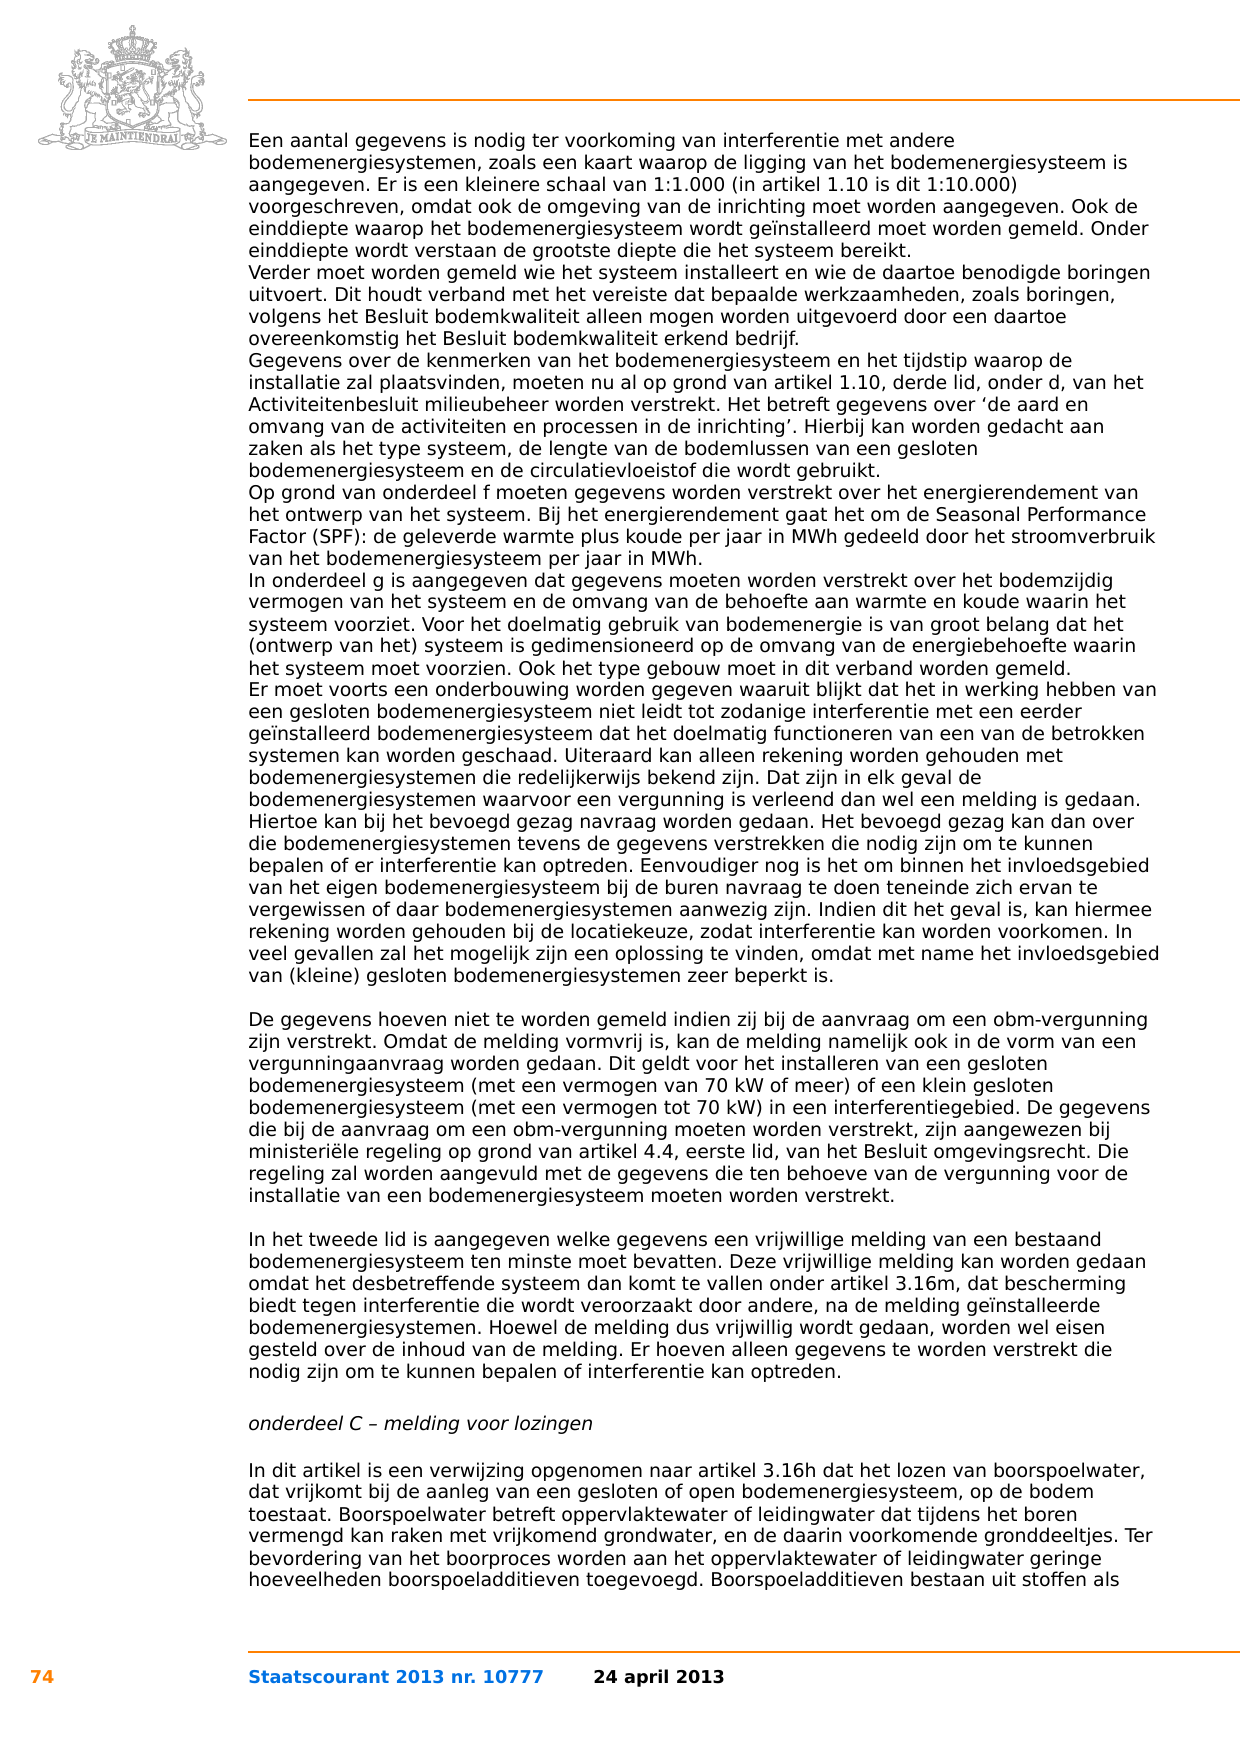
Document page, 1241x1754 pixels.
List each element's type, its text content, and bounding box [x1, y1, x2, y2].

subtitle onderdeel C – melding voor lozingen [248, 1412, 1163, 1434]
text Een aantal gegevens is nodig ter voorkoming van interferentie met andere bodemenergiesystemen, zoals een kaart waarop de ligging van het bodemenergiesysteem is aangegeven. Er is een kleinere schaal van 1:1.000 (in artikel 1.10 is dit 1:10.000) voorgeschreven, omdat ook de omgeving van de inrichting moet worden aangegeven. Ook de einddiepte waarop het bodemenergiesysteem wordt geïnstalleerd moet worden gemeld. Onder einddiepte wordt verstaan de grootste diepte die het systeem bereikt. [248, 130, 1163, 262]
picture [38, 25, 227, 150]
text In onderdeel g is aangegeven dat gegevens moeten worden verstrekt over het bodemzijdig vermogen van het systeem en de omvang van de behoefte aan warmte en koude waarin het systeem voorziet. Voor het doelmatig gebruik van bodemenergie is van groot belang dat het (ontwerp van het) systeem is gedimensioneerd op de omvang van de energiebehoefte waarin het systeem moet voorzien. Ook het type gebouw moet in dit verband worden gemeld. [248, 569, 1163, 679]
text De gegevens hoeven niet te worden gemeld indien zij bij de aanvraag om een obm-vergunning zijn verstrekt. Omdat de melding vormvrij is, kan de melding namelijk ook in de vorm van een vergunningaanvraag worden gedaan. Dit geldt voor het installeren van een gesloten bodemenergiesysteem (met een vermogen van 70 kW of meer) of een klein gesloten bodemenergiesysteem (met een vermogen tot 70 kW) in een interferentiegebied. De gegevens die bij de aanvraag om een obm-vergunning moeten worden verstrekt, zijn aangewezen bij ministeriële regeling op grond van artikel 4.4, eerste lid, van het Besluit omgevingsrecht. Die regeling zal worden aangevuld met de gegevens die ten behoeve van de vergunning voor de installatie van een bodemenergiesysteem moeten worden verstrekt. [248, 1009, 1163, 1207]
text Gegevens over de kenmerken van het bodemenergiesysteem en het tijdstip waarop de installatie zal plaatsvinden, moeten nu al op grond van artikel 1.10, derde lid, onder d, van het Activiteitenbesluit milieubeheer worden verstrekt. Het betreft gegevens over ‘de aard en omvang van de activiteiten en processen in de inrichting’. Hierbij kan worden gedacht aan zaken als het type systeem, de lengte van de bodemlussen van een gesloten bodemenergiesysteem en de circulatievloeistof die wordt gebruikt. [248, 350, 1163, 482]
text In dit artikel is een verwijzing opgenomen naar artikel 3.16h dat het lozen van boorspoelwater, dat vrijkomt bij de aanleg van een gesloten of open bodemenergiesysteem, op de bodem toestaat. Boorspoelwater betreft oppervlaktewater of leidingwater dat tijdens het boren vermengd kan raken met vrijkomend grondwater, en de daarin voorkomende gronddeeltjes. Ter bevordering van het boorproces worden aan het oppervlaktewater of leidingwater geringe hoeveelheden boorspoeladditieven toegevoegd. Boorspoeladditieven bestaan uit stoffen als [248, 1459, 1163, 1591]
text Verder moet worden gemeld wie het systeem installeert en wie de daartoe benodigde boringen uitvoert. Dit houdt verband met het vereiste dat bepaalde werkzaamheden, zoals boringen, volgens het Besluit bodemkwaliteit alleen mogen worden uitgevoerd door een daartoe overeenkomstig het Besluit bodemkwaliteit erkend bedrijf. [248, 262, 1163, 350]
text In het tweede lid is aangegeven welke gegevens een vrijwillige melding van een bestaand bodemenergiesysteem ten minste moet bevatten. Deze vrijwillige melding kan worden gedaan omdat het desbetreffende systeem dan komt te vallen onder artikel 3.16m, dat bescherming biedt tegen interferentie die wordt veroorzaakt door andere, na de melding geïnstalleerde bodemenergiesystemen. Hoewel de melding dus vrijwillig wordt gedaan, worden wel eisen gesteld over de inhoud van de melding. Er hoeven alleen gegevens te worden verstrekt die nodig zijn om te kunnen bepalen of interferentie kan optreden. [248, 1229, 1163, 1382]
text Er moet voorts een onderbouwing worden gegeven waaruit blijkt dat het in werking hebben van een gesloten bodemenergiesysteem niet leidt tot zodanige interferentie met een eerder geïnstalleerd bodemenergiesysteem dat het doelmatig functioneren van een van de betrokken systemen kan worden geschaad. Uiteraard kan alleen rekening worden gehouden met bodemenergiesystemen die redelijkerwijs bekend zijn. Dat zijn in elk geval de bodemenergiesystemen waarvoor een vergunning is verleend dan wel een melding is gedaan. Hiertoe kan bij het bevoegd gezag navraag worden gedaan. Het bevoegd gezag kan dan over die bodemenergiesystemen tevens de gegevens verstrekken die nodig zijn om te kunnen bepalen of er interferentie kan optreden. Eenvoudiger nog is het om binnen het invloedsgebied van het eigen bodemenergiesysteem bij de buren navraag te doen teneinde zich ervan te vergewissen of daar bodemenergiesystemen aanwezig zijn. Indien dit het geval is, kan hiermee rekening worden gehouden bij de locatiekeuze, zodat interferentie kan worden voorkomen. In veel gevallen zal het mogelijk zijn een oplossing te vinden, omdat met name het invloedsgebied van (kleine) gesloten bodemenergiesystemen zeer beperkt is. [248, 679, 1163, 987]
text Op grond van onderdeel f moeten gegevens worden verstrekt over het energierendement van het ontwerp van het systeem. Bij het energierendement gaat het om de Seasonal Performance Factor (SPF): de geleverde warmte plus koude per jaar in MWh gedeeld door het stroomverbruik van het bodemenergiesysteem per jaar in MWh. [248, 482, 1163, 569]
